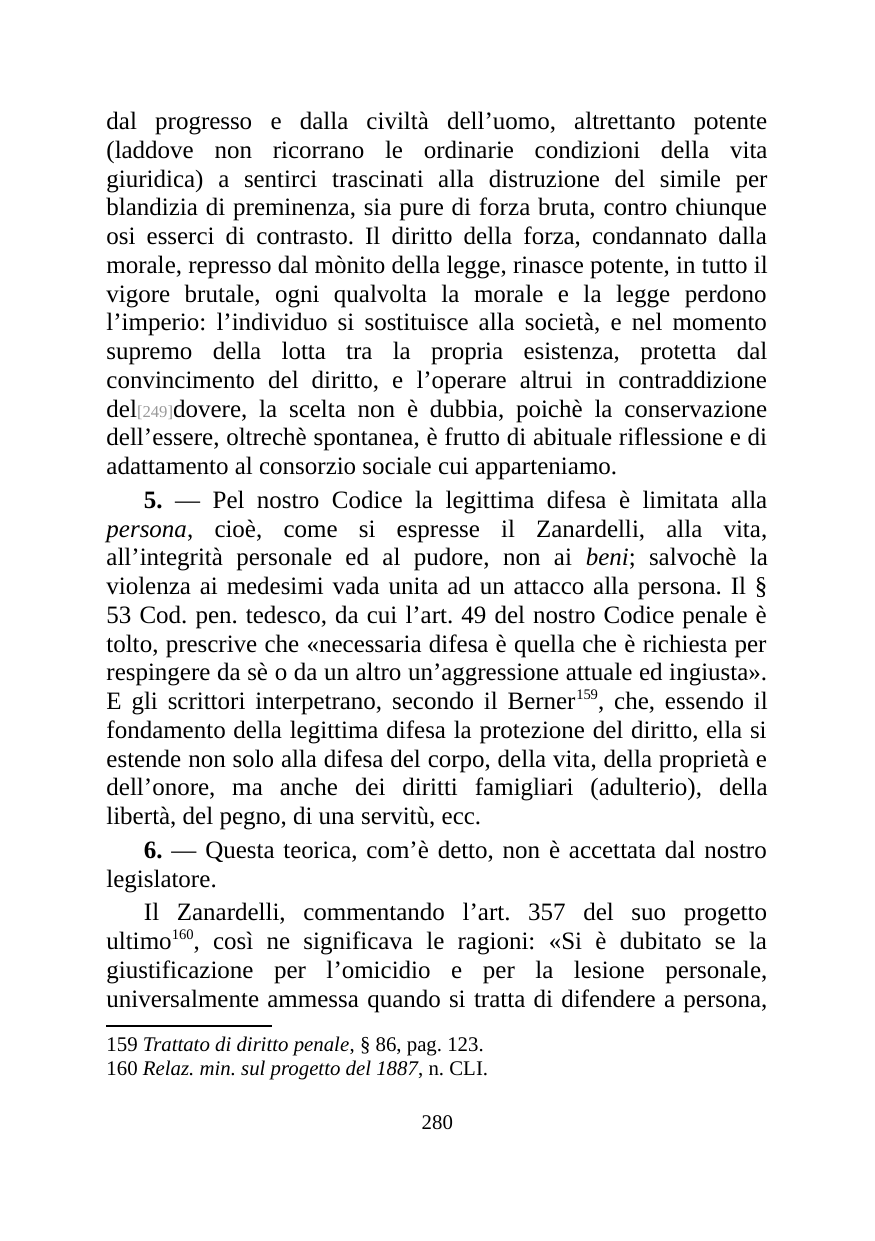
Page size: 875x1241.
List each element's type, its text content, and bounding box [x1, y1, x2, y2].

text 5. ― Pel nostro Codice la legittima difesa è limitata alla persona, cioè, come si espresse il Zanardelli, alla vita, all’integrità personale ed al pudore, non ai beni; salvochè la violenza ai medesimi vada unita ad un attacco alla persona. Il § 53 Cod. pen. tedesco, da cui l’art. 49 del nostro Codice penale è tolto, prescrive che «necessaria difesa è quella che è richiesta per respingere da sè o da un altro un’aggressione attuale ed ingiusta». E gli scrittori interpetrano, secondo il Berner, che, essendo il fondamento della legittima difesa la protezione del diritto, ella si estende non solo alla difesa del corpo, della vita, della proprietà e dell’onore, ma anche dei diritti famigliari (adulterio), della libertà, del pegno, di una servitù, ecc. [106, 485, 768, 830]
text 6. ― Questa teorica, com’è detto, non è accettata dal nostro legislatore. [106, 835, 768, 892]
text dal progresso e dalla civiltà dell’uomo, altrettanto potente (laddove non ricorrano le ordinarie condizioni della vita giuridica) a sentirci trascinati alla distruzione del simile per blandizia di preminenza, sia pure di forza bruta, contro chiunque osi esserci di contrasto. Il diritto della forza, condannato dalla morale, represso dal mònito della legge, rinasce potente, in tutto il vigore brutale, ogni qualvolta la morale e la legge perdono l’imperio: l’individuo si sostituisce alla società, e nel momento supremo della lotta tra la propria esistenza, protetta dal convincimento del diritto, e l’operare altrui in contraddizione del[249]dovere, la scelta non è dubbia, poichè la conservazione dell’essere, oltrechè spontanea, è frutto di abituale riflessione e di adattamento al consorzio sociale cui apparteniamo. [106, 106, 768, 480]
text Relaz. min. sul progetto del 1887, n. CLI. [106, 1056, 768, 1080]
text Il Zanardelli, commentando l’art. 357 del suo progetto ultimo, così ne significava le ragioni: «Si è dubitato se la giustificazione per l’omicidio e per la lesione personale, universalmente ammessa quando si tratta di difendere a persona, [106, 897, 768, 1012]
text Trattato di diritto penale, § 86, pag. 123. [106, 1032, 768, 1056]
